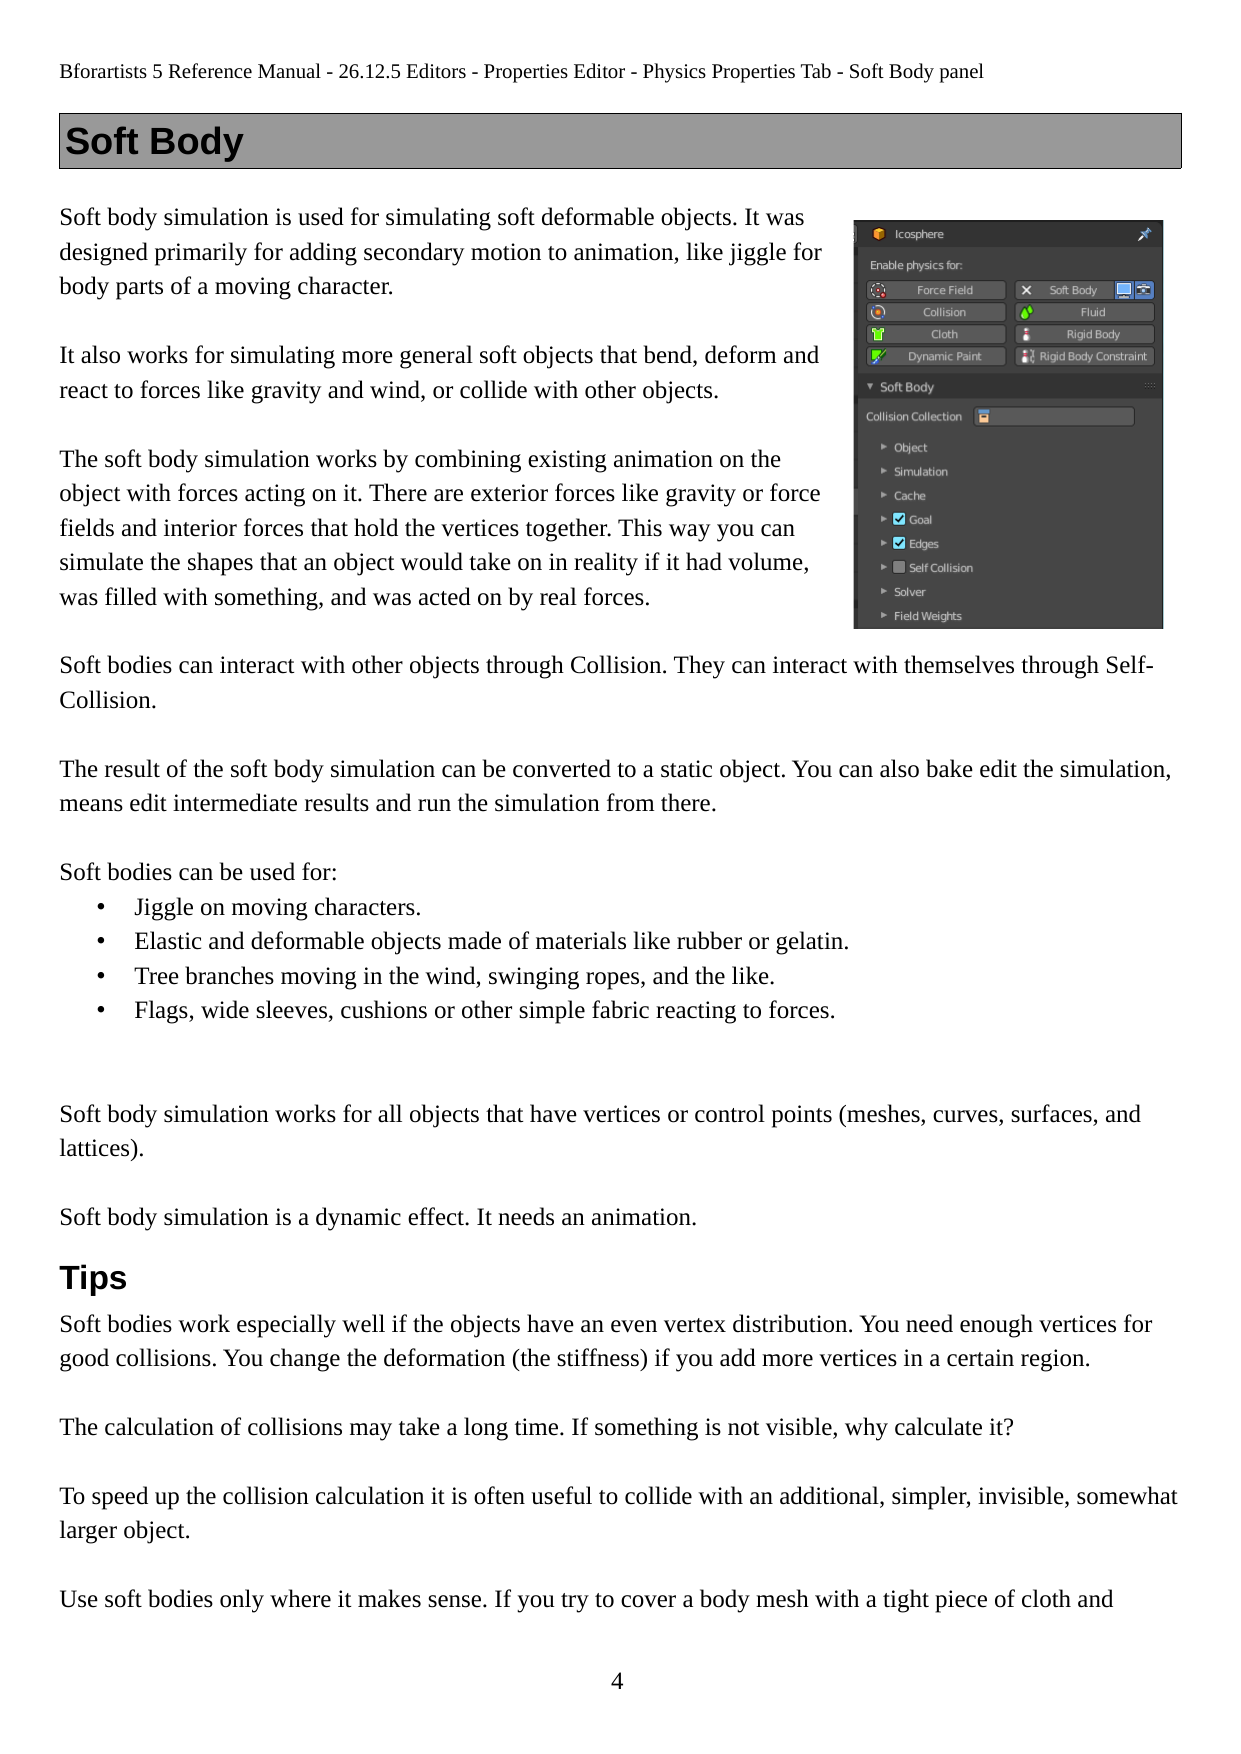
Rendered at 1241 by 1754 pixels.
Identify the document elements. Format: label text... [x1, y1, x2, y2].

text Soft bodies work especially well if the objects have an even vertex distribution. You need enough vertices for good collisions. You change the deformation (the stiffness) if you add more vertices in a certain region. [59, 1309, 1181, 1372]
text Use soft bodies only where it makes sense. If you try to cover a body mesh with a tight piece of cloth and [59, 1584, 1181, 1613]
text Soft body simulation is a dynamic effect. It needs an animation. [59, 1202, 1181, 1231]
text The calculation of collisions may take a long time. If something is not visible, why calculate it? [59, 1412, 1181, 1441]
text To speed up the collision calculation it is often useful to collide with an additional, simpler, invisible, somewhat larger object. [59, 1481, 1181, 1544]
text The result of the soft body simulation can be converted to a static object. You can also bake edit the simulation, means edit intermediate results and run the simulation from there. [59, 754, 1181, 817]
text The soft body simulation works by combining existing animation on the object with forces acting on it. There are exterior forces like gravity or force fields and interior forces that hold the vertices together. This way you can simulate the shapes that an object would take on in reality if it had volume, was filled with something, and was acted on by real forces. [59, 444, 853, 610]
text Soft bodies can be used for: [59, 857, 1181, 886]
picture [853, 220, 1164, 629]
text Soft body simulation is used for simulating soft deformable objects. It was designed primarily for adding secondary motion to animation, like jiggle for body parts of a moving character. [59, 202, 1181, 300]
text It also works for simulating more general soft objects that bend, deform and react to forces like gravity and wind, or collide with other objects. [59, 340, 853, 403]
list Tree branches moving in the wind, swinging ropes, and the like. [97, 961, 1181, 990]
list Flags, wide sleeves, cushions or other simple fabric reacting to forces. [97, 995, 1181, 1024]
subtitle Tips [59, 1258, 1181, 1296]
text Soft body simulation works for all objects that have vertices or control points (meshes, curves, surfaces, and lattices). [59, 1099, 1181, 1162]
text Soft bodies can interact with other objects through Collision. They can interact with themselves through Self-Collision. [59, 651, 1181, 714]
list Elastic and deformable objects made of materials like rubber or gelatin. [97, 926, 1181, 955]
list Jiggle on moving characters. [97, 892, 1181, 921]
table_header Soft Body [60, 114, 1181, 168]
